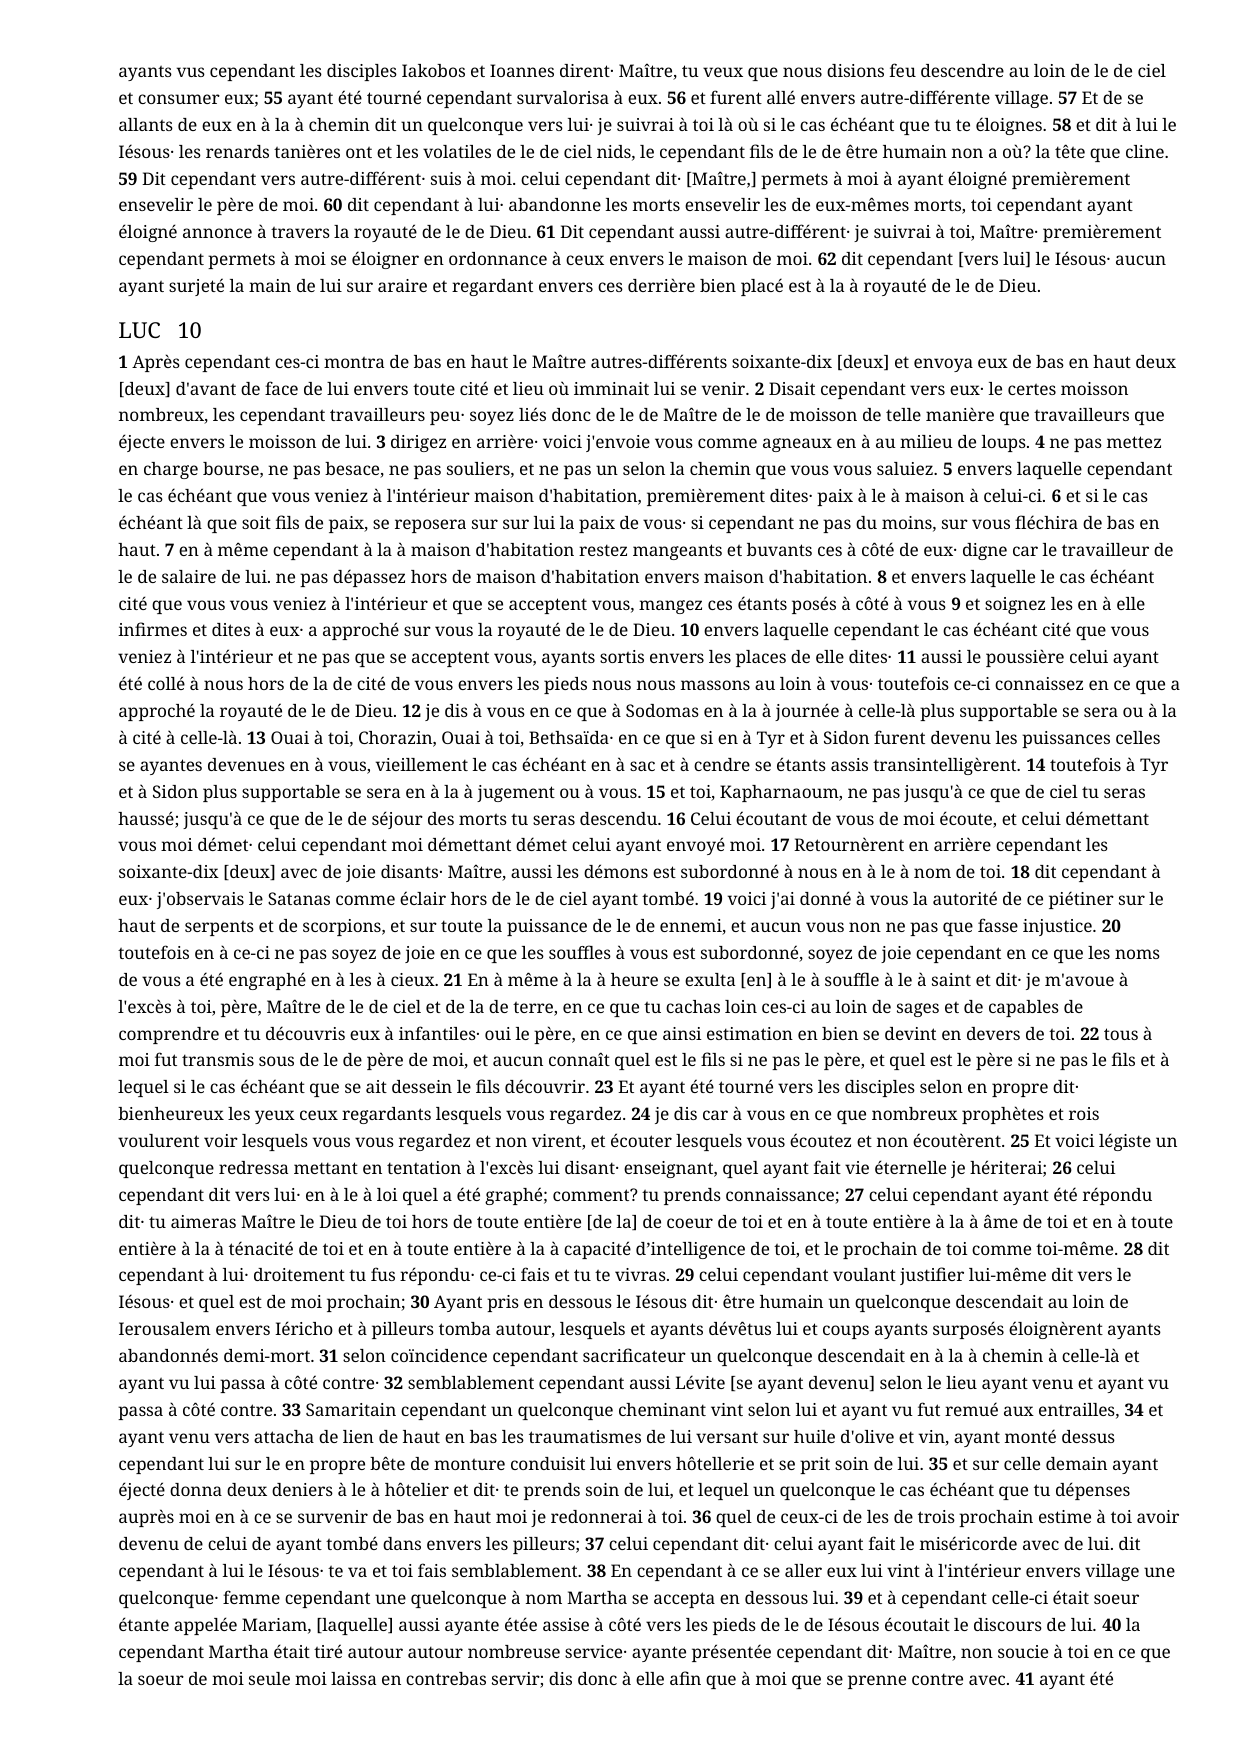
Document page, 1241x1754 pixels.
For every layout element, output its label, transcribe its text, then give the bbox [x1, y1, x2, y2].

text LUC 10 [118, 316, 1181, 345]
text 1 Après cependant ces-ci montra de bas en haut le Maître autres-différents soixante-dix [deux] et envoya eux de bas en haut deux [deux] d'avant de face de lui envers toute cité et lieu où imminait lui se venir. 2 Disait cependant vers eux· le certes moisson nombreux, les cependant travailleurs peu· soyez liés donc de le de Maître de le de moisson de telle manière que travailleurs que éjecte envers le moisson de lui. 3 dirigez en arrière· voici j'envoie vous comme agneaux en à au milieu de loups. 4 ne pas mettez en charge bourse, ne pas besace, ne pas souliers, et ne pas un selon la chemin que vous vous saluiez. 5 envers laquelle cependant le cas échéant que vous veniez à l'intérieur maison d'habitation, premièrement dites· paix à le à maison à celui-ci. 6 et si le cas échéant là que soit fils de paix, se reposera sur sur lui la paix de vous· si cependant ne pas du moins, sur vous fléchira de bas en haut. 7 en à même cependant à la à maison d'habitation restez mangeants et buvants ces à côté de eux· digne car le travailleur de le de salaire de lui. ne pas dépassez hors de maison d'habitation envers maison d'habitation. 8 et envers laquelle le cas échéant cité que vous vous veniez à l'intérieur et que se acceptent vous, mangez ces étants posés à côté à vous 9 et soignez les en à elle infirmes et dites à eux· a approché sur vous la royauté de le de Dieu. 10 envers laquelle cependant le cas échéant cité que vous veniez à l'intérieur et ne pas que se acceptent vous, ayants sortis envers les places de elle dites· 11 aussi le poussière celui ayant été collé à nous hors de la de cité de vous envers les pieds nous nous massons au loin à vous· toutefois ce-ci connaissez en ce que a approché la royauté de le de Dieu. 12 je dis à vous en ce que à Sodomas en à la à journée à celle-là plus supportable se sera ou à la à cité à celle-là. 13 Ouai à toi, Chorazin, Ouai à toi, Bethsaïda· en ce que si en à Tyr et à Sidon furent devenu les puissances celles se ayantes devenues en à vous, vieillement le cas échéant en à sac et à cendre se étants assis transintelligèrent. 14 toutefois à Tyr et à Sidon plus supportable se sera en à la à jugement ou à vous. 15 et toi, Kapharnaoum, ne pas jusqu'à ce que de ciel tu seras haussé; jusqu'à ce que de le de séjour des morts tu seras descendu. 16 Celui écoutant de vous de moi écoute, et celui démettant vous moi démet· celui cependant moi démettant démet celui ayant envoyé moi. 17 Retournèrent en arrière cependant les soixante-dix [deux] avec de joie disants· Maître, aussi les démons est subordonné à nous en à le à nom de toi. 18 dit cependant à eux· j'observais le Satanas comme éclair hors de le de ciel ayant tombé. 19 voici j'ai donné à vous la autorité de ce piétiner sur le haut de serpents et de scorpions, et sur toute la puissance de le de ennemi, et aucun vous non ne pas que fasse injustice. 20 toutefois en à ce-ci ne pas soyez de joie en ce que les souffles à vous est subordonné, soyez de joie cependant en ce que les noms de vous a été engraphé en à les à cieux. 21 En à même à la à heure se exulta [en] à le à souffle à le à saint et dit· je m'avoue à l'excès à toi, père, Maître de le de ciel et de la de terre, en ce que tu cachas loin ces-ci au loin de sages et de capables de comprendre et tu découvris eux à infantiles· oui le père, en ce que ainsi estimation en bien se devint en devers de toi. 22 tous à moi fut transmis sous de le de père de moi, et aucun connaît quel est le fils si ne pas le père, et quel est le père si ne pas le fils et à lequel si le cas échéant que se ait dessein le fils découvrir. 23 Et ayant été tourné vers les disciples selon en propre dit· bienheureux les yeux ceux regardants lesquels vous regardez. 24 je dis car à vous en ce que nombreux prophètes et rois voulurent voir lesquels vous vous regardez et non virent, et écouter lesquels vous écoutez et non écoutèrent. 25 Et voici légiste un quelconque redressa mettant en tentation à l'excès lui disant· enseignant, quel ayant fait vie éternelle je hériterai; 26 celui cependant dit vers lui· en à le à loi quel a été graphé; comment? tu prends connaissance; 27 celui cependant ayant été répondu dit· tu aimeras Maître le Dieu de toi hors de toute entière [de la] de coeur de toi et en à toute entière à la à âme de toi et en à toute entière à la à ténacité de toi et en à toute entière à la à capacité d’intelligence de toi, et le prochain de toi comme toi-même. 28 dit cependant à lui· droitement tu fus répondu· ce-ci fais et tu te vivras. 29 celui cependant voulant justifier lui-même dit vers le Iésous· et quel est de moi prochain; 30 Ayant pris en dessous le Iésous dit· être humain un quelconque descendait au loin de Ierousalem envers Iéricho et à pilleurs tomba autour, lesquels et ayants dévêtus lui et coups ayants surposés éloignèrent ayants abandonnés demi-mort. 31 selon coïncidence cependant sacrificateur un quelconque descendait en à la à chemin à celle-là et ayant vu lui passa à côté contre· 32 semblablement cependant aussi Lévite [se ayant devenu] selon le lieu ayant venu et ayant vu passa à côté contre. 33 Samaritain cependant un quelconque cheminant vint selon lui et ayant vu fut remué aux entrailles, 34 et ayant venu vers attacha de lien de haut en bas les traumatismes de lui versant sur huile d'olive et vin, ayant monté dessus cependant lui sur le en propre bête de monture conduisit lui envers hôtellerie et se prit soin de lui. 35 et sur celle demain ayant éjecté donna deux deniers à le à hôtelier et dit· te prends soin de lui, et lequel un quelconque le cas échéant que tu dépenses auprès moi en à ce se survenir de bas en haut moi je redonnerai à toi. 36 quel de ceux-ci de les de trois prochain estime à toi avoir devenu de celui de ayant tombé dans envers les pilleurs; 37 celui cependant dit· celui ayant fait le miséricorde avec de lui. dit cependant à lui le Iésous· te va et toi fais semblablement. 38 En cependant à ce se aller eux lui vint à l'intérieur envers village une quelconque· femme cependant une quelconque à nom Martha se accepta en dessous lui. 39 et à cependant celle-ci était soeur étante appelée Mariam, [laquelle] aussi ayante étée assise à côté vers les pieds de le de Iésous écoutait le discours de lui. 40 la cependant Martha était tiré autour autour nombreuse service· ayante présentée cependant dit· Maître, non soucie à toi en ce que la soeur de moi seule moi laissa en contrebas servir; dis donc à elle afin que à moi que se prenne contre avec. 41 ayant été [118, 350, 1181, 1690]
text ayants vus cependant les disciples Iakobos et Ioannes dirent· Maître, tu veux que nous disions feu descendre au loin de le de ciel et consumer eux; 55 ayant été tourné cependant survalorisa à eux. 56 et furent allé envers autre-différente village. 57 Et de se allants de eux en à la à chemin dit un quelconque vers lui· je suivrai à toi là où si le cas échéant que tu te éloignes. 58 et dit à lui le Iésous· les renards tanières ont et les volatiles de le de ciel nids, le cependant fils de le de être humain non a où? la tête que cline. 59 Dit cependant vers autre-différent· suis à moi. celui cependant dit· [Maître,] permets à moi à ayant éloigné premièrement ensevelir le père de moi. 60 dit cependant à lui· abandonne les morts ensevelir les de eux-mêmes morts, toi cependant ayant éloigné annonce à travers la royauté de le de Dieu. 61 Dit cependant aussi autre-différent· je suivrai à toi, Maître· premièrement cependant permets à moi se éloigner en ordonnance à ceux envers le maison de moi. 62 dit cependant [vers lui] le Iésous· aucun ayant surjeté la main de lui sur araire et regardant envers ces derrière bien placé est à la à royauté de le de Dieu. [118, 59, 1181, 297]
